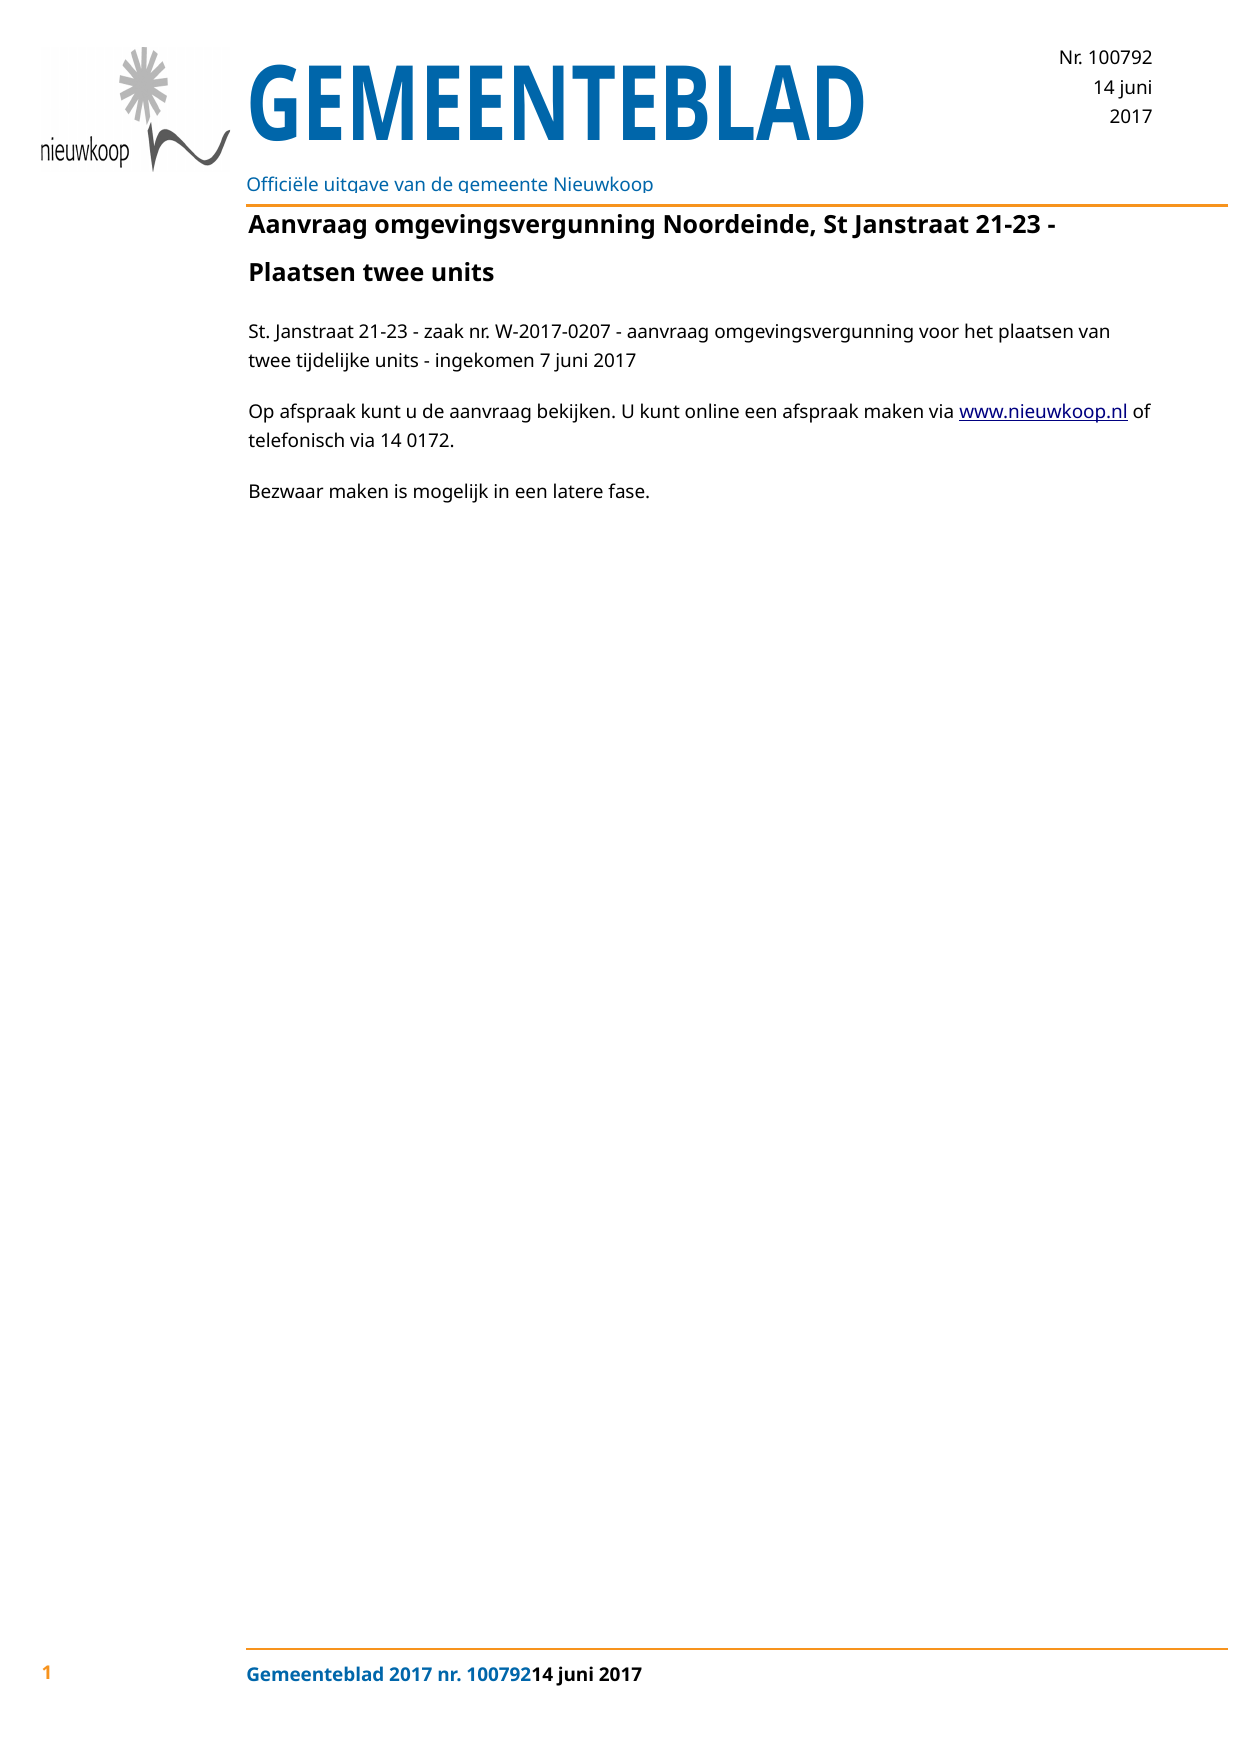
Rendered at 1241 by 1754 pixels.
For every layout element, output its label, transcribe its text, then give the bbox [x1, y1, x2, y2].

text Bezwaar maken is mogelijk in een latere fase. [248, 478, 1152, 504]
picture [41, 47, 231, 172]
text Op afspraak kunt u de aanvraag bekijken. U kunt online een afspraak maken via www.nieuwkoop.nl of telefonisch via 14 0172. [248, 398, 1152, 453]
text St. Janstraat 21-23 - zaak nr. W-2017-0207 - aanvraag omgevingsvergunning voor het plaatsen van twee tijdelijke units - ingekomen 7 juni 2017 [248, 318, 1152, 373]
text Aanvraag omgevingsvergunning Noordeinde, St Janstraat 21-23 - Plaatsen twee units [248, 207, 1152, 288]
